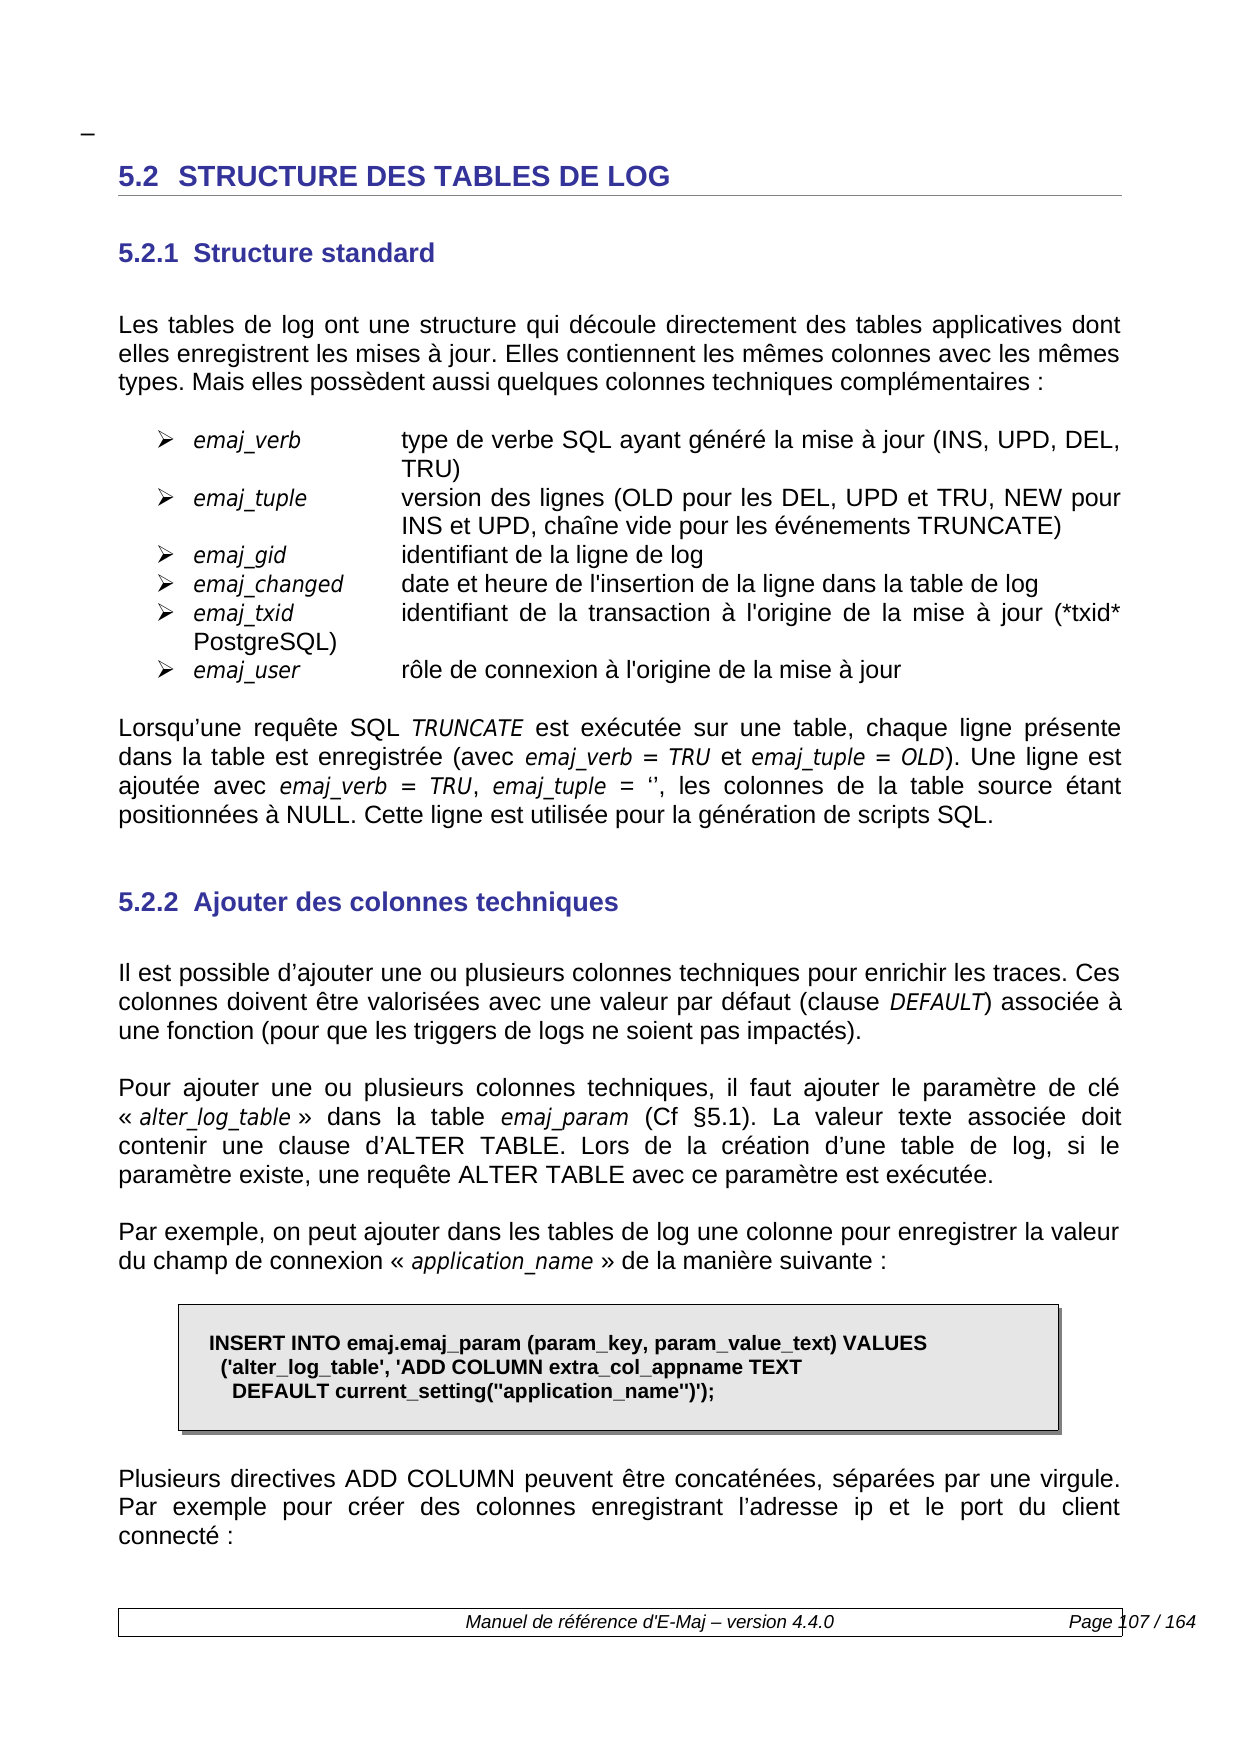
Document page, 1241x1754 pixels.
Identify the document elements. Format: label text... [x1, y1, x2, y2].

subtitle Ajouter des colonnes techniques [118, 886, 1122, 917]
list emaj_verb type de verbe SQL ayant généré la mise à jour (INS, UPD, DEL, TRU) [156, 425, 1122, 482]
text Les tables de log ont une structure qui découle directement des tables applicatives dont elles enregistrent les mises à jour. Elles contiennent les mêmes colonnes avec les mêmes types. Mais elles possèdent aussi quelques colonnes techniques complémentaires : [118, 310, 1122, 396]
text DEFAULT current_setting(''application_name'')'); [179, 1376, 1058, 1400]
text Par exemple, on peut ajouter dans les tables de log une colonne pour enregistrer la valeur du champ de connexion « application_name » de la manière suivante : [118, 1217, 1122, 1275]
text ('alter_log_table', 'ADD COLUMN extra_col_appname TEXT [179, 1352, 1058, 1376]
list emaj_changed date et heure de l'insertion de la ligne dans la table de log [156, 569, 1122, 598]
list emaj_txid identifiant de la transaction à l'origine de la mise à jour (*txid* PostgreSQL) [156, 598, 1122, 655]
text Pour ajouter une ou plusieurs colonnes techniques, il faut ajouter le paramètre de clé « alter_log_table » dans la table emaj_param (Cf §5.1). La valeur texte associée doit contenir une clause d’ALTER TABLE. Lors de la création d’une table de log, si le paramètre existe, une requête ALTER TABLE avec ce paramètre est exécutée. [118, 1073, 1122, 1188]
list emaj_gid identifiant de la ligne de log [156, 540, 1122, 569]
text Lorsqu’une requête SQL TRUNCATE est exécutée sur une table, chaque ligne présente dans la table est enregistrée (avec emaj_verb = TRU et emaj_tuple = OLD). Une ligne est ajoutée avec emaj_verb = TRU, emaj_tuple = ‘’, les colonnes de la table source étant positionnées à NULL. Cette ligne est utilisée pour la génération de scripts SQL. [118, 713, 1122, 828]
list emaj_tuple version des lignes (OLD pour les DEL, UPD et TRU, NEW pour INS et UPD, chaîne vide pour les événements TRUNCATE) [156, 482, 1122, 540]
text INSERT INTO emaj.emaj_param (param_key, param_value_text) VALUES [179, 1328, 1058, 1352]
text Plusieurs directives ADD COLUMN peuvent être concaténées, séparées par une virgule. Par exemple pour créer des colonnes enregistrant l’adresse ip et le port du client connecté : [118, 1463, 1122, 1550]
list emaj_user rôle de connexion à l'origine de la mise à jour [156, 655, 1122, 684]
text Il est possible d’ajouter une ou plusieurs colonnes techniques pour enrichir les traces. Ces colonnes doivent être valorisées avec une valeur par défaut (clause DEFAULT) associée à une fonction (pour que les triggers de logs ne soient pas impactés). [118, 958, 1122, 1045]
subtitle Structure standard [118, 237, 1122, 269]
subtitle Structure des tables de log [118, 159, 1122, 195]
